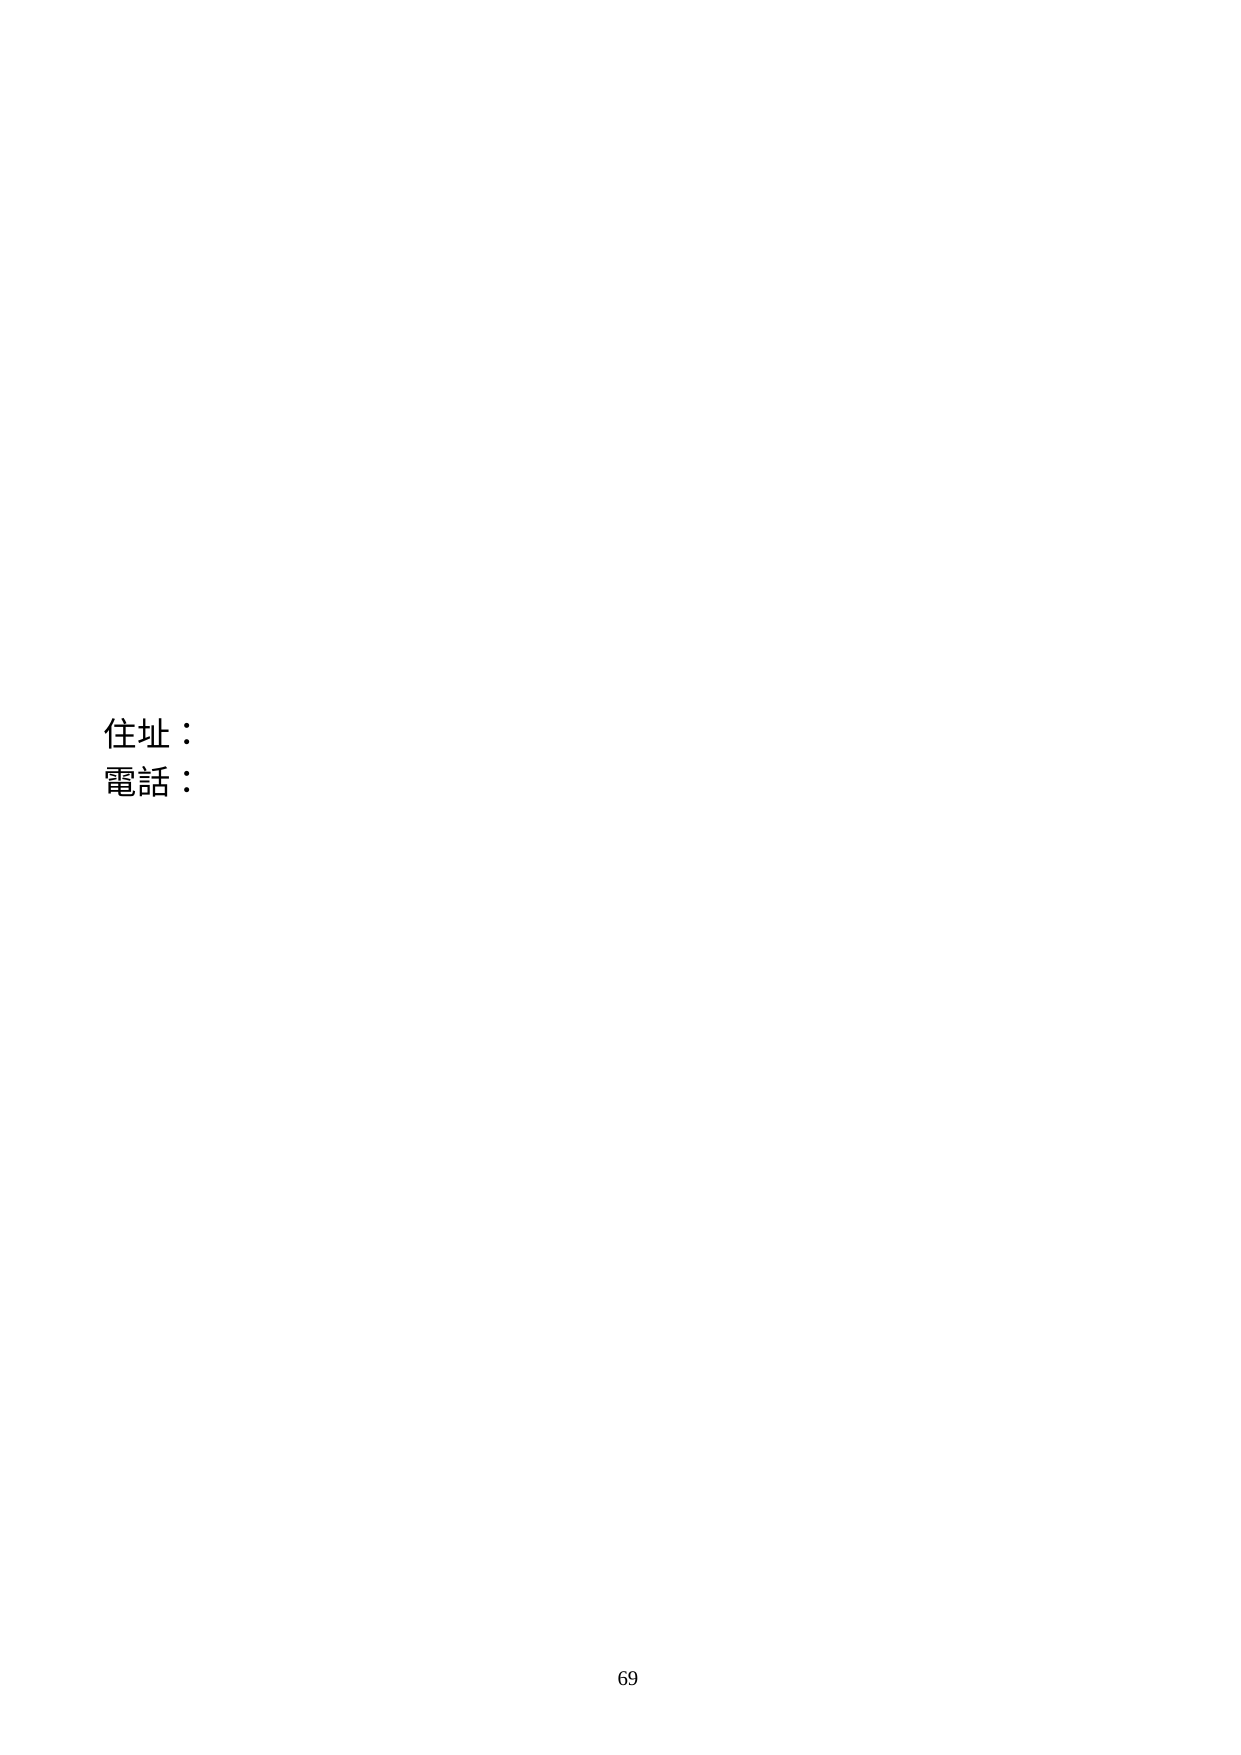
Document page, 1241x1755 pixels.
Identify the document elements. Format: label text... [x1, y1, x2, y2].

text 電話： [103, 756, 1152, 804]
text 住址： [103, 708, 1152, 756]
